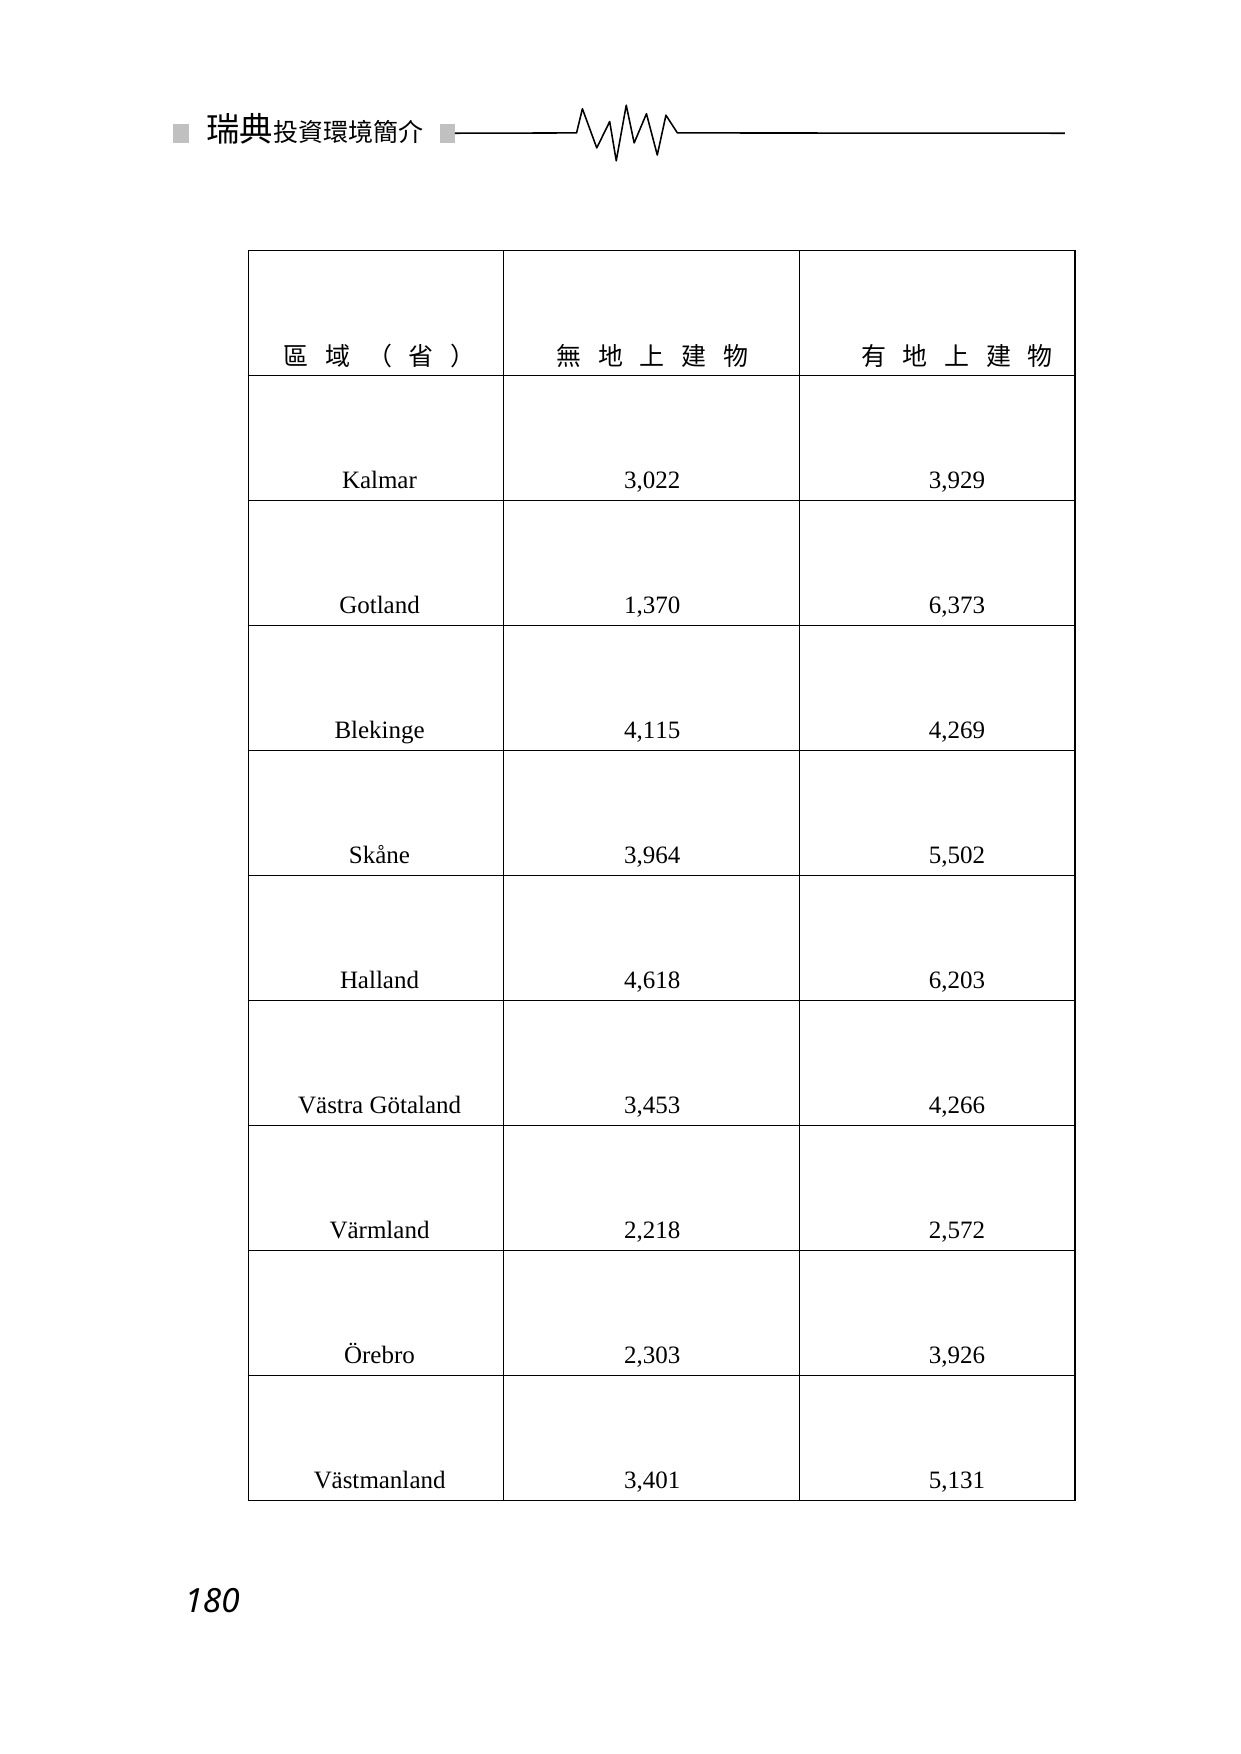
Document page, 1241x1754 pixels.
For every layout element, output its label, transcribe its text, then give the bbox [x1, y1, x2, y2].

table_cell Halland [249, 876, 503, 1000]
table_cell Kalmar [249, 376, 503, 500]
table_cell 5,131 [800, 1376, 1074, 1500]
table_cell 2,218 [504, 1126, 799, 1250]
table_cell 2,572 [800, 1126, 1074, 1250]
table_cell 3,964 [504, 751, 799, 875]
table_cell 3,401 [504, 1376, 799, 1500]
table_cell Blekinge [249, 626, 503, 750]
table_cell 1,370 [504, 501, 799, 625]
table_cell 3,929 [800, 376, 1074, 500]
table_cell Örebro [249, 1251, 503, 1375]
table_cell 4,266 [800, 1001, 1074, 1125]
table_cell 3,453 [504, 1001, 799, 1125]
table_cell 4,618 [504, 876, 799, 1000]
table_cell 4,269 [800, 626, 1074, 750]
table_cell 3,926 [800, 1251, 1074, 1375]
table_header 無地上建物 [504, 251, 799, 375]
table_cell Västra Götaland [249, 1001, 503, 1125]
table_header 區域（省） [249, 251, 503, 375]
table_cell Gotland [249, 501, 503, 625]
table_cell 5,502 [800, 751, 1074, 875]
table_cell Värmland [249, 1126, 503, 1250]
table_cell 4,115 [504, 626, 799, 750]
table_cell Skåne [249, 751, 503, 875]
table_cell 3,022 [504, 376, 799, 500]
table_cell Västmanland [249, 1376, 503, 1500]
table_cell 2,303 [504, 1251, 799, 1375]
table_cell 6,203 [800, 876, 1074, 1000]
table_header 有地上建物 [800, 251, 1074, 375]
table_cell 6,373 [800, 501, 1074, 625]
